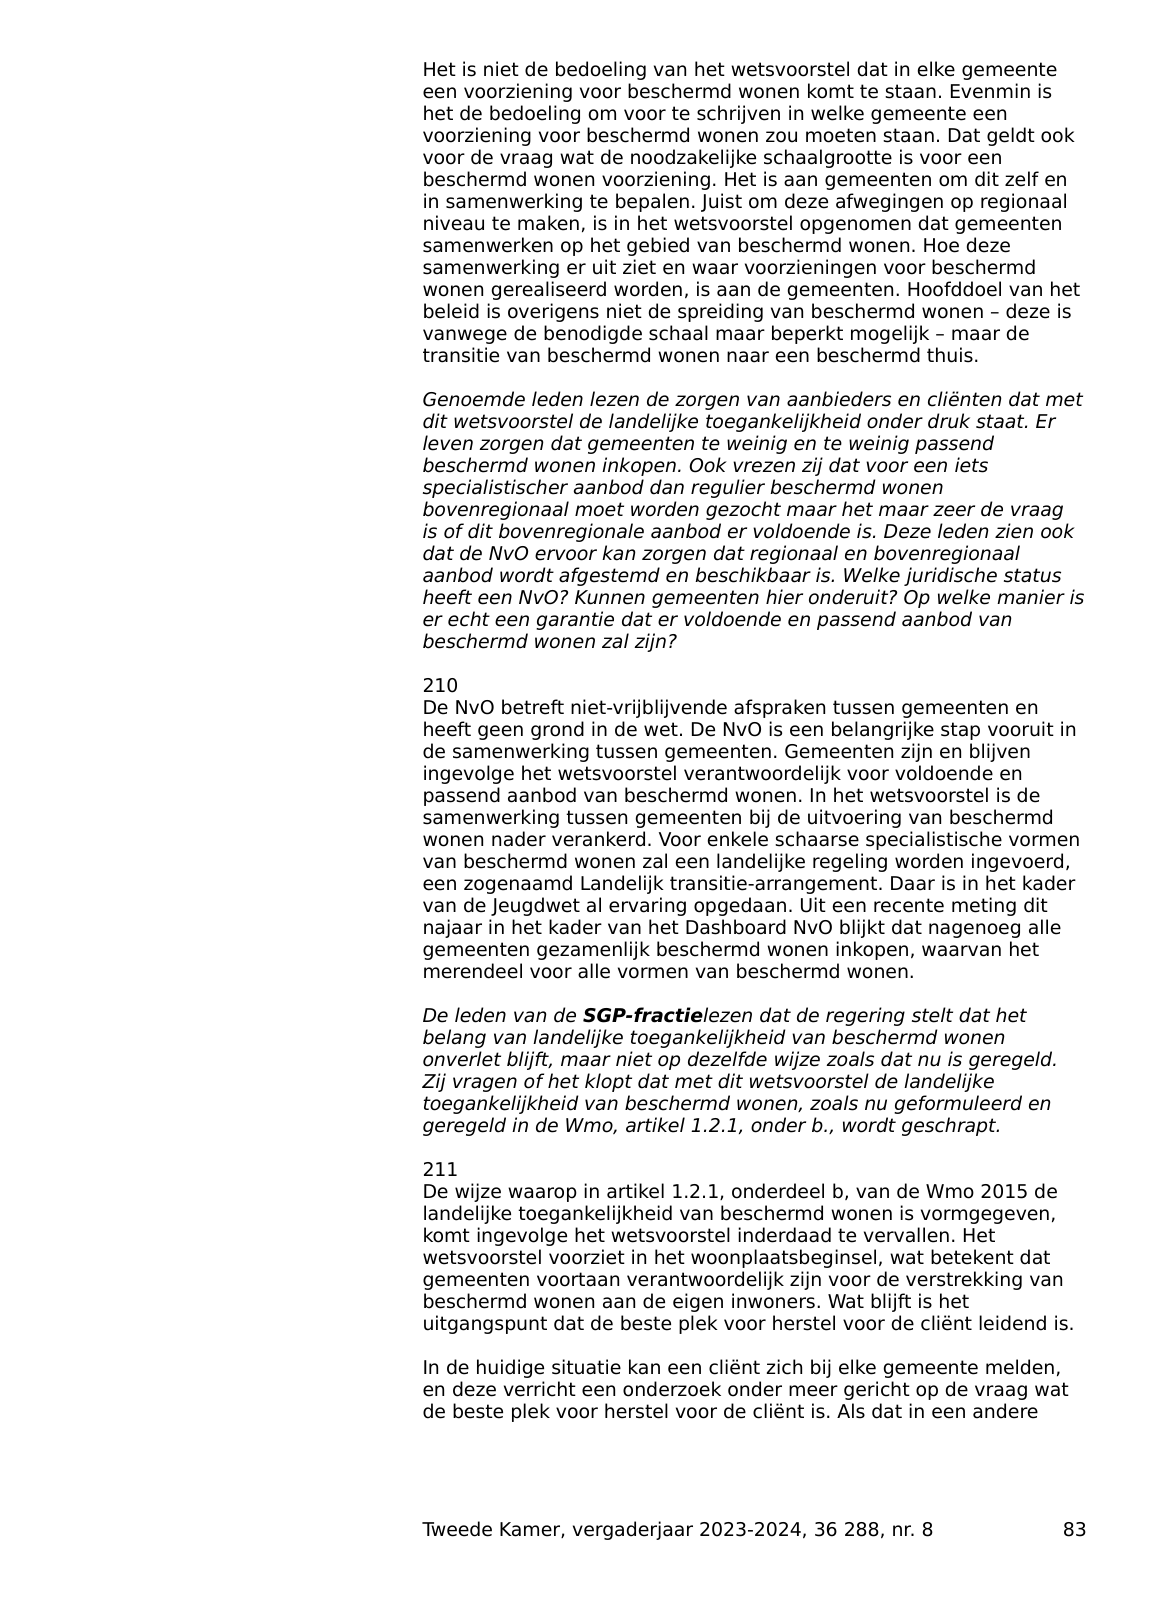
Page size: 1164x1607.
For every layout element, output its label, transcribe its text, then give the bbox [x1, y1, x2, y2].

text De leden van de SGP-fractielezen dat de regering stelt dat het belang van landelijke toegankelijkheid van beschermd wonen onverlet blijft, maar niet op dezelfde wijze zoals dat nu is geregeld. Zij vragen of het klopt dat met dit wetsvoorstel de landelijke toegankelijkheid van beschermd wonen, zoals nu geformuleerd en geregeld in de Wmo, artikel 1.2.1, onder b., wordt geschrapt. [422, 1005, 1087, 1137]
text Het is niet de bedoeling van het wetsvoorstel dat in elke gemeente een voorziening voor beschermd wonen komt te staan. Evenmin is het de bedoeling om voor te schrijven in welke gemeente een voorziening voor beschermd wonen zou moeten staan. Dat geldt ook voor de vraag wat de noodzakelijke schaalgrootte is voor een beschermd wonen voorziening. Het is aan gemeenten om dit zelf en in samenwerking te bepalen. Juist om deze afwegingen op regionaal niveau te maken, is in het wetsvoorstel opgenomen dat gemeenten samenwerken op het gebied van beschermd wonen. Hoe deze samenwerking er uit ziet en waar voorzieningen voor beschermd wonen gerealiseerd worden, is aan de gemeenten. Hoofddoel van het beleid is overigens niet de spreiding van beschermd wonen – deze is vanwege de benodigde schaal maar beperkt mogelijk – maar de transitie van beschermd wonen naar een beschermd thuis. [422, 59, 1087, 367]
text De wijze waarop in artikel 1.2.1, onderdeel b, van de Wmo 2015 de landelijke toegankelijkheid van beschermd wonen is vormgegeven, komt ingevolge het wetsvoorstel inderdaad te vervallen. Het wetsvoorstel voorziet in het woonplaatsbeginsel, wat betekent dat gemeenten voortaan verantwoordelijk zijn voor de verstrekking van beschermd wonen aan de eigen inwoners. Wat blijft is het uitgangspunt dat de beste plek voor herstel voor de cliënt leidend is. [422, 1181, 1087, 1335]
text 210 [422, 675, 1087, 697]
text De NvO betreft niet-vrijblijvende afspraken tussen gemeenten en heeft geen grond in de wet. De NvO is een belangrijke stap vooruit in de samenwerking tussen gemeenten. Gemeenten zijn en blijven ingevolge het wetsvoorstel verantwoordelijk voor voldoende en passend aanbod van beschermd wonen. In het wetsvoorstel is de samenwerking tussen gemeenten bij de uitvoering van beschermd wonen nader verankerd. Voor enkele schaarse specialistische vormen van beschermd wonen zal een landelijke regeling worden ingevoerd, een zogenaamd Landelijk transitie-arrangement. Daar is in het kader van de Jeugdwet al ervaring opgedaan. Uit een recente meting dit najaar in het kader van het Dashboard NvO blijkt dat nagenoeg alle gemeenten gezamenlijk beschermd wonen inkopen, waarvan het merendeel voor alle vormen van beschermd wonen. [422, 697, 1087, 983]
text 211 [422, 1159, 1087, 1181]
text In de huidige situatie kan een cliënt zich bij elke gemeente melden, en deze verricht een onderzoek onder meer gericht op de vraag wat de beste plek voor herstel voor de cliënt is. Als dat in een andere [422, 1357, 1087, 1423]
text Genoemde leden lezen de zorgen van aanbieders en cliënten dat met dit wetsvoorstel de landelijke toegankelijkheid onder druk staat. Er leven zorgen dat gemeenten te weinig en te weinig passend beschermd wonen inkopen. Ook vrezen zij dat voor een iets specialistischer aanbod dan regulier beschermd wonen bovenregionaal moet worden gezocht maar het maar zeer de vraag is of dit bovenregionale aanbod er voldoende is. Deze leden zien ook dat de NvO ervoor kan zorgen dat regionaal en bovenregionaal aanbod wordt afgestemd en beschikbaar is. Welke juridische status heeft een NvO? Kunnen gemeenten hier onderuit? Op welke manier is er echt een garantie dat er voldoende en passend aanbod van beschermd wonen zal zijn? [422, 389, 1087, 653]
